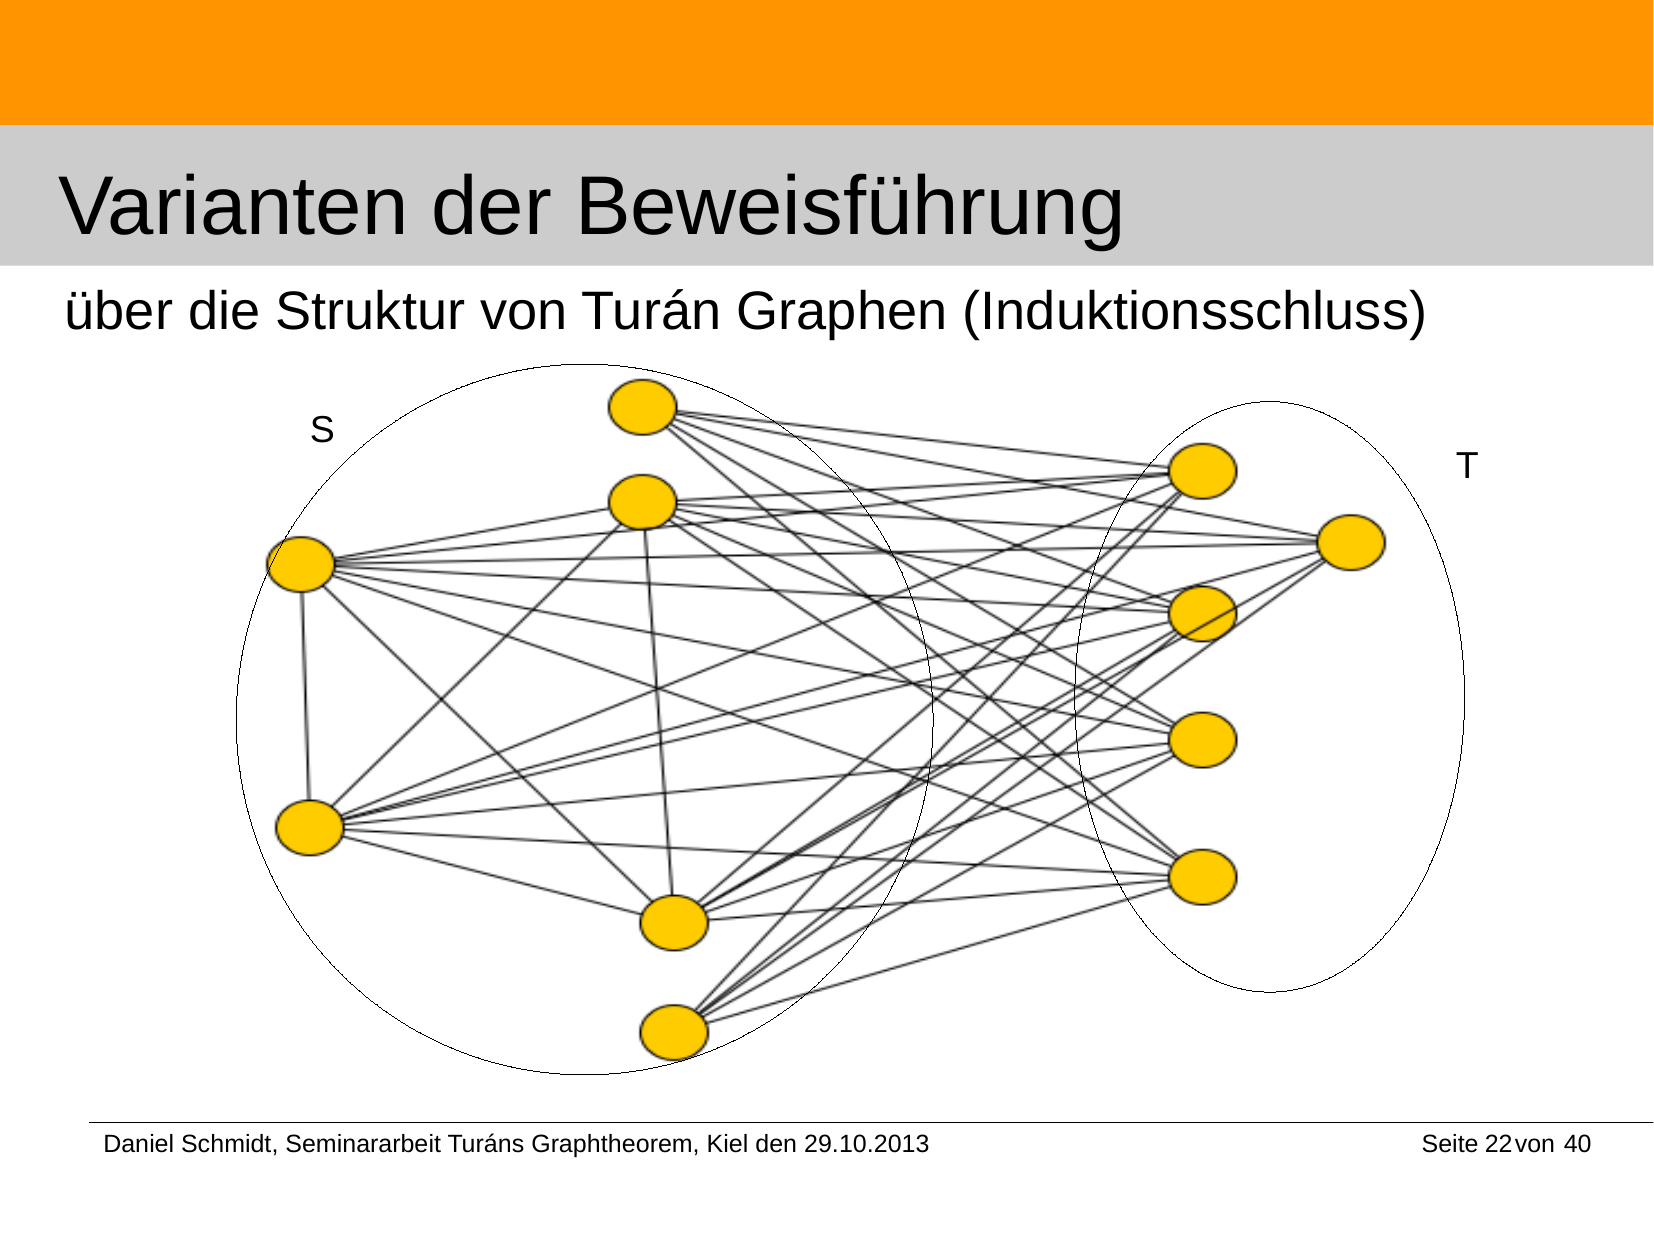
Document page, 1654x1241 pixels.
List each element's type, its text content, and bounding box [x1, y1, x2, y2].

text_box [1470, 1122, 1549, 1165]
text_box Seite [1406, 1122, 1470, 1165]
text_box S [295, 401, 350, 459]
text_box 40 [1549, 1121, 1654, 1193]
text_box T [1441, 437, 1494, 494]
picture [233, 352, 1418, 1087]
title Varianten der Beweisführung [50, 143, 1359, 260]
title über die Struktur von Turán Graphen (Induktionsschluss) [56, 238, 1571, 349]
